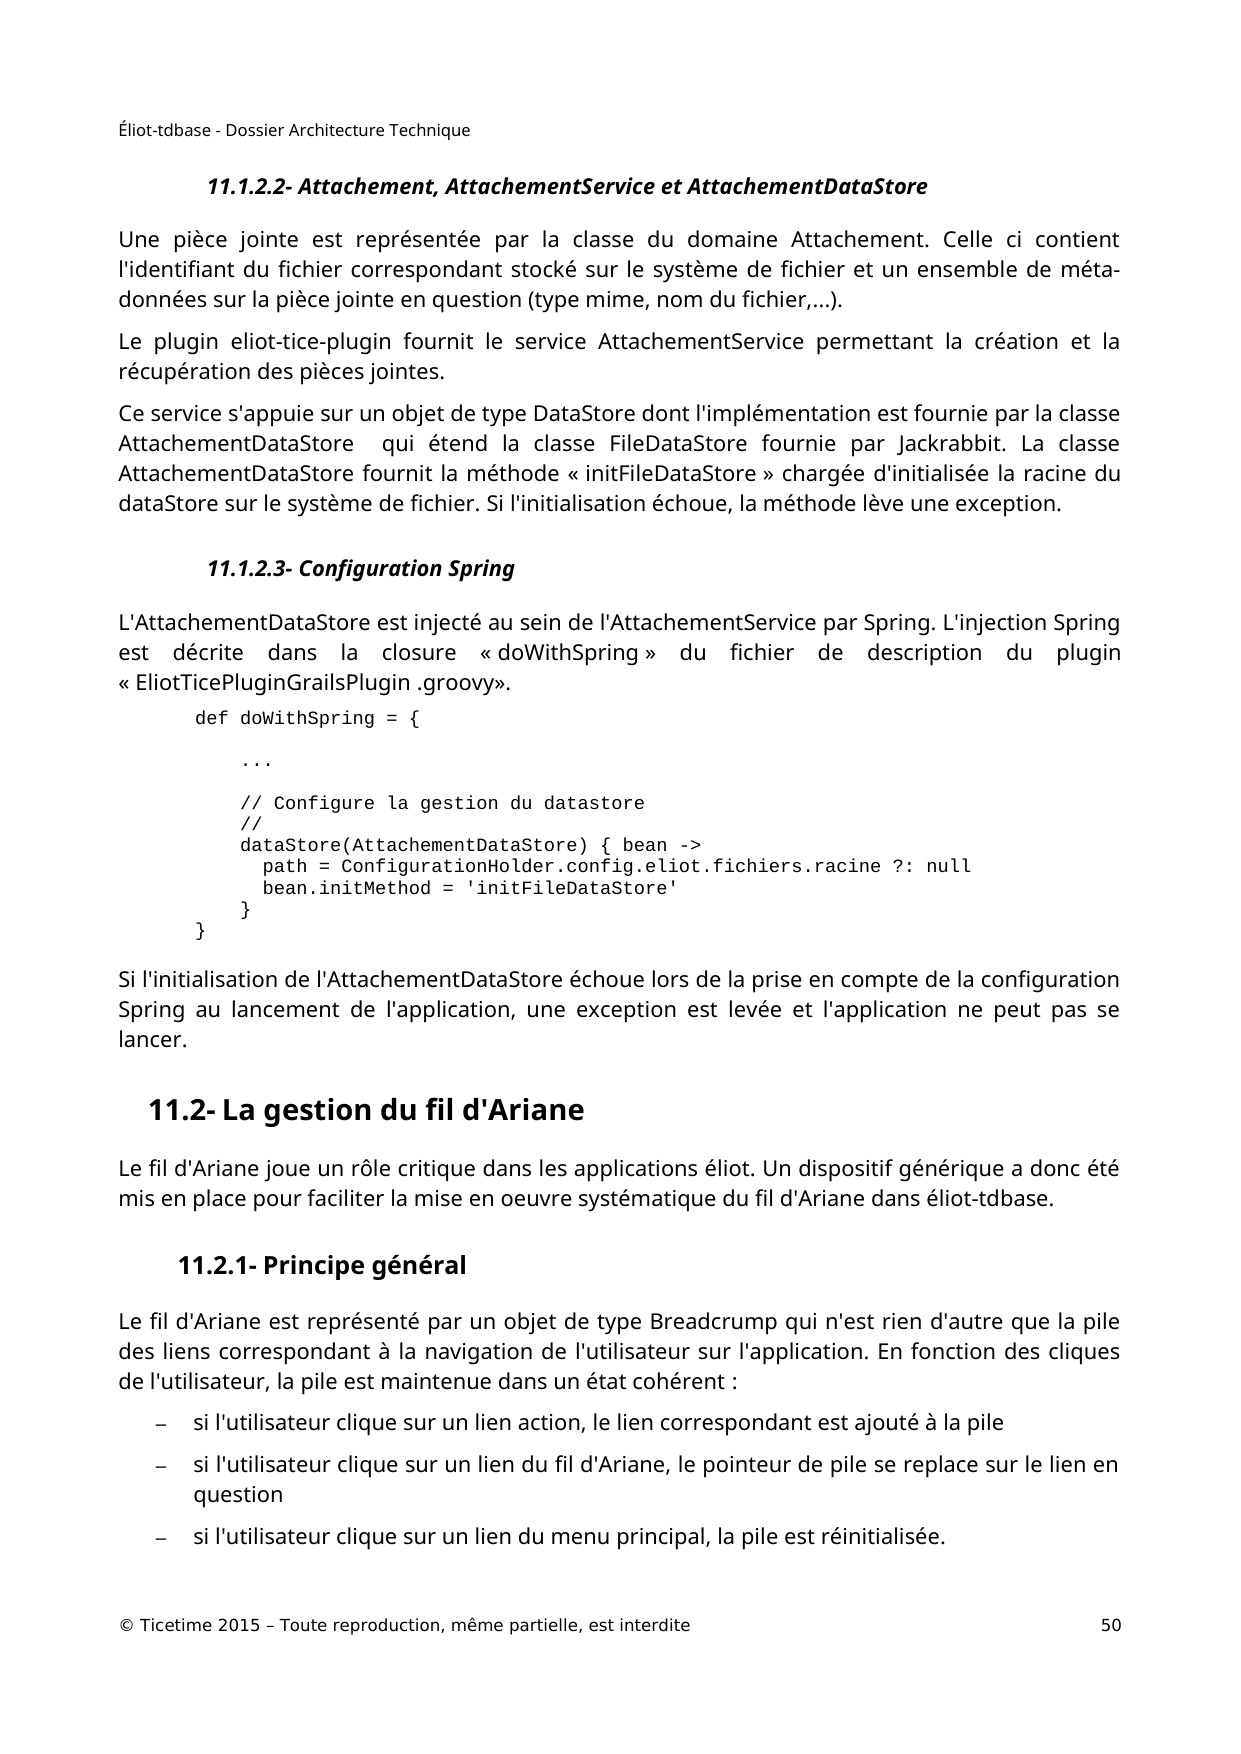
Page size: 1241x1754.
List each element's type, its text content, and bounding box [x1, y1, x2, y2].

text Si l'initialisation de l'AttachementDataStore échoue lors de la prise en compte de la configuration Spring au lancement de l'application, une exception est levée et l'application ne peut pas se lancer. [118, 964, 1122, 1054]
text Le fil d'Ariane est représenté par un objet de type Breadcrump qui n'est rien d'autre que la pile des liens correspondant à la navigation de l'utilisateur sur l'application. En fonction des cliques de l'utilisateur, la pile est maintenue dans un état cohérent : [118, 1306, 1122, 1396]
text Une pièce jointe est représentée par la classe du domaine Attachement. Celle ci contient l'identifiant du fichier correspondant stocké sur le système de fichier et un ensemble de méta-données sur la pièce jointe en question (type mime, nom du fichier,...). [118, 224, 1122, 314]
text // Configure la gestion du datastore [195, 794, 1122, 815]
text bean.initMethod = 'initFileDataStore' [195, 879, 1122, 900]
text Le plugin eliot-tice-plugin fournit le service AttachementService permettant la création et la récupération des pièces jointes. [118, 326, 1122, 386]
subtitle La gestion du fil d'Ariane [118, 1089, 1122, 1129]
text // [195, 815, 1122, 836]
subtitle Configuration Spring [118, 553, 1122, 583]
text path = ConfigurationHolder.config.eliot.fichiers.racine ?: null [195, 857, 1122, 879]
text L'AttachementDataStore est injecté au sein de l'AttachementService par Spring. L'injection Spring est décrite dans la closure « doWithSpring » du fichier de description du plugin « EliotTicePluginGrailsPlugin .groovy». [118, 607, 1122, 697]
text dataStore(AttachementDataStore) { bean -> [195, 836, 1122, 857]
text } [195, 921, 1122, 942]
text ... [195, 751, 1122, 772]
text Le fil d'Ariane joue un rôle critique dans les applications éliot. Un dispositif générique a donc été mis en place pour faciliter la mise en oeuvre systématique du fil d'Ariane dans éliot-tdbase. [118, 1152, 1122, 1212]
text Ce service s'appuie sur un objet de type DataStore dont l'implémentation est fournie par la classe AttachementDataStore qui étend la classe FileDataStore fournie par Jackrabbit. La classe AttachementDataStore fournit la méthode « initFileDataStore » chargée d'initialisée la racine du dataStore sur le système de fichier. Si l'initialisation échoue, la méthode lève une exception. [118, 398, 1122, 518]
list si l'utilisateur clique sur un lien action, le lien correspondant est ajouté à la pile [156, 1407, 1122, 1437]
list si l'utilisateur clique sur un lien du fil d'Ariane, le pointeur de pile se replace sur le lien en question [156, 1449, 1122, 1509]
text def doWithSpring = { [195, 709, 1122, 730]
list si l'utilisateur clique sur un lien du menu principal, la pile est réinitialisée. [156, 1521, 1122, 1551]
subtitle Principe général [118, 1248, 1122, 1282]
subtitle Attachement, AttachementService et AttachementDataStore [118, 171, 1122, 201]
text } [195, 900, 1122, 921]
